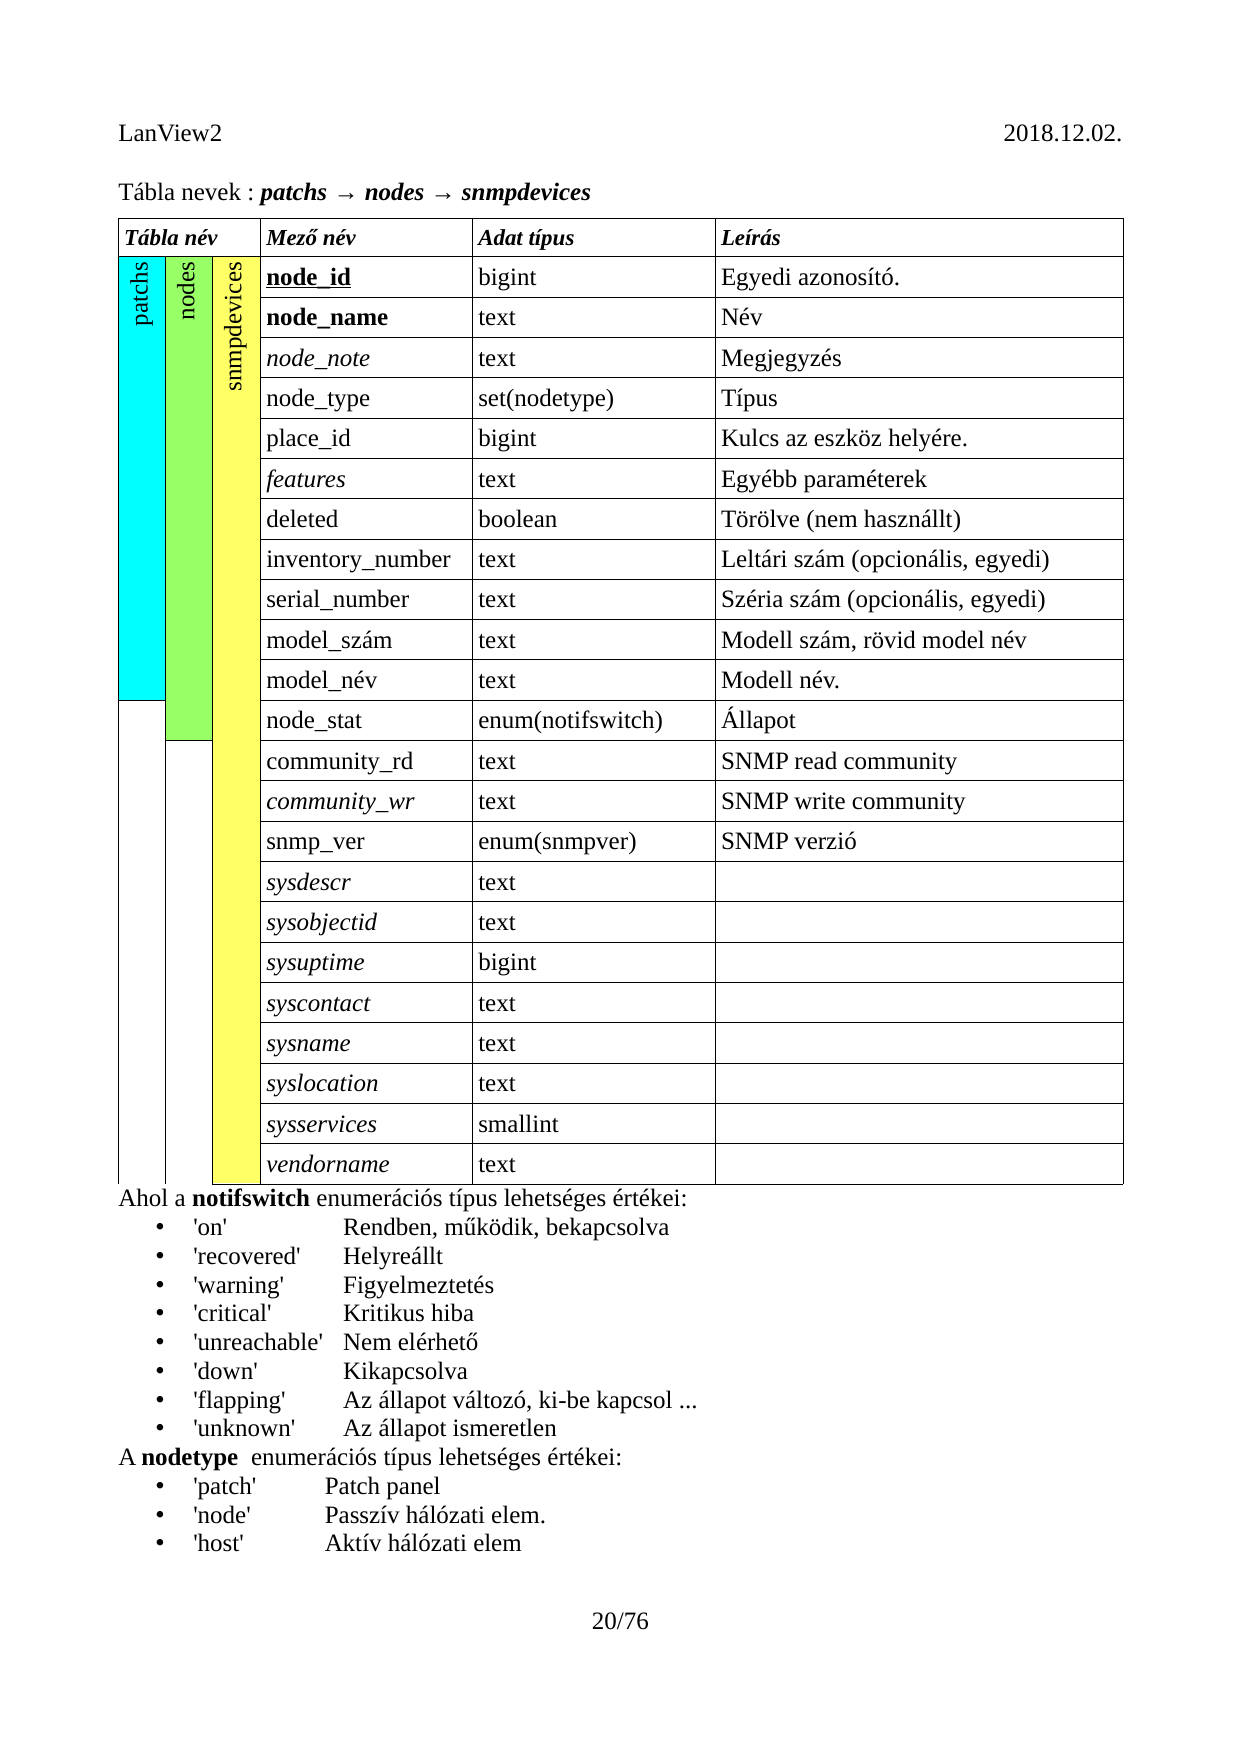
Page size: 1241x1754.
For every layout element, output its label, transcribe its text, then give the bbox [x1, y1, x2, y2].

table_cell Egyébb paraméterek [716, 459, 1123, 498]
table_cell Leltári szám (opcionális, egyedi) [716, 540, 1123, 579]
table_cell text [473, 580, 715, 619]
table_cell [716, 1064, 1123, 1103]
table_cell Törölve (nem használlt) [716, 499, 1123, 538]
table_cell text [473, 781, 715, 821]
table_cell node_stat [261, 701, 472, 740]
table_cell text [473, 741, 715, 780]
table_cell text [473, 540, 715, 579]
list 'warning' Figyelmeztetés [156, 1270, 1122, 1298]
table_cell inventory_number [261, 540, 472, 579]
table_cell Modell név. [716, 660, 1123, 700]
table_cell Megjegyzés [716, 338, 1123, 377]
table_cell vendorname [261, 1144, 472, 1183]
table_cell bigint [473, 257, 715, 297]
table_cell SNMP verzió [716, 822, 1123, 861]
table_cell Egyedi azonosító. [716, 257, 1123, 297]
table_cell Modell szám, rövid model név [716, 620, 1123, 659]
table_cell [166, 741, 212, 1183]
table_cell Típus [716, 378, 1123, 417]
table_header Tábla név [119, 219, 260, 256]
table_cell syscontact [261, 983, 472, 1022]
text A nodetype enumerációs típus lehetséges értékei: [118, 1442, 1122, 1471]
table_cell Név [716, 298, 1123, 337]
table_header Mező név [261, 219, 472, 256]
table_cell nodes [166, 257, 212, 740]
table_cell bigint [473, 419, 715, 458]
table_cell text [473, 338, 715, 377]
table_cell enum(snmpver) [473, 822, 715, 861]
table_cell text [473, 620, 715, 659]
list 'unknown' Az állapot ismeretlen [156, 1413, 1122, 1442]
table_cell node_name [261, 298, 472, 337]
table_cell smallint [473, 1104, 715, 1143]
list 'on' Rendben, működik, bekapcsolva [156, 1212, 1122, 1241]
table_cell SNMP write community [716, 781, 1123, 821]
table_cell snmpdevices [213, 257, 260, 1183]
table_cell deleted [261, 499, 472, 538]
table_cell node_note [261, 338, 472, 377]
table_cell text [473, 1064, 715, 1103]
table_cell community_rd [261, 741, 472, 780]
table_cell [716, 862, 1123, 901]
table_cell model_szám [261, 620, 472, 659]
table_cell patchs [119, 257, 165, 700]
table_cell bigint [473, 943, 715, 982]
table_cell SNMP read community [716, 741, 1123, 780]
table_cell sysservices [261, 1104, 472, 1143]
list 'host' Aktív hálózati elem [156, 1528, 1122, 1557]
table_cell sysdescr [261, 862, 472, 901]
table_cell text [473, 660, 715, 700]
table_cell Állapot [716, 701, 1123, 740]
table_cell model_név [261, 660, 472, 700]
table_cell features [261, 459, 472, 498]
table_cell text [473, 459, 715, 498]
table_cell [716, 902, 1123, 942]
table_cell text [473, 1023, 715, 1062]
table_cell [716, 983, 1123, 1022]
table_header Leírás [716, 219, 1123, 256]
list 'patch' Patch panel [156, 1471, 1122, 1500]
table_cell snmp_ver [261, 822, 472, 861]
table_cell place_id [261, 419, 472, 458]
list 'down' Kikapcsolva [156, 1356, 1122, 1385]
table_cell boolean [473, 499, 715, 538]
text Tábla nevek : patchs → nodes → snmpdevices [118, 177, 1122, 206]
table_cell text [473, 902, 715, 942]
list 'recovered' Helyreállt [156, 1241, 1122, 1270]
table_cell sysuptime [261, 943, 472, 982]
table_cell text [473, 862, 715, 901]
list 'node' Passzív hálózati elem. [156, 1500, 1122, 1528]
table_cell [119, 701, 165, 1183]
list 'flapping' Az állapot változó, ki-be kapcsol ... [156, 1385, 1122, 1413]
table_cell syslocation [261, 1064, 472, 1103]
table_cell [716, 1104, 1123, 1143]
table_cell Széria szám (opcionális, egyedi) [716, 580, 1123, 619]
list 'critical' Kritikus hiba [156, 1298, 1122, 1327]
table_cell node_type [261, 378, 472, 417]
table_cell Kulcs az eszköz helyére. [716, 419, 1123, 458]
list 'unreachable' Nem elérhető [156, 1327, 1122, 1356]
table_cell sysname [261, 1023, 472, 1062]
table_cell [716, 1023, 1123, 1062]
table_cell node_id [261, 257, 472, 297]
table_cell text [473, 298, 715, 337]
table_cell set(nodetype) [473, 378, 715, 417]
table_cell [716, 943, 1123, 982]
table_cell [716, 1144, 1123, 1183]
table_cell text [473, 983, 715, 1022]
table_cell text [473, 1144, 715, 1183]
table_cell community_wr [261, 781, 472, 821]
text Ahol a notifswitch enumerációs típus lehetséges értékei: [118, 1183, 1122, 1212]
table_header Adat típus [473, 219, 715, 256]
table_cell sysobjectid [261, 902, 472, 942]
table_cell enum(notifswitch) [473, 701, 715, 740]
table_cell serial_number [261, 580, 472, 619]
